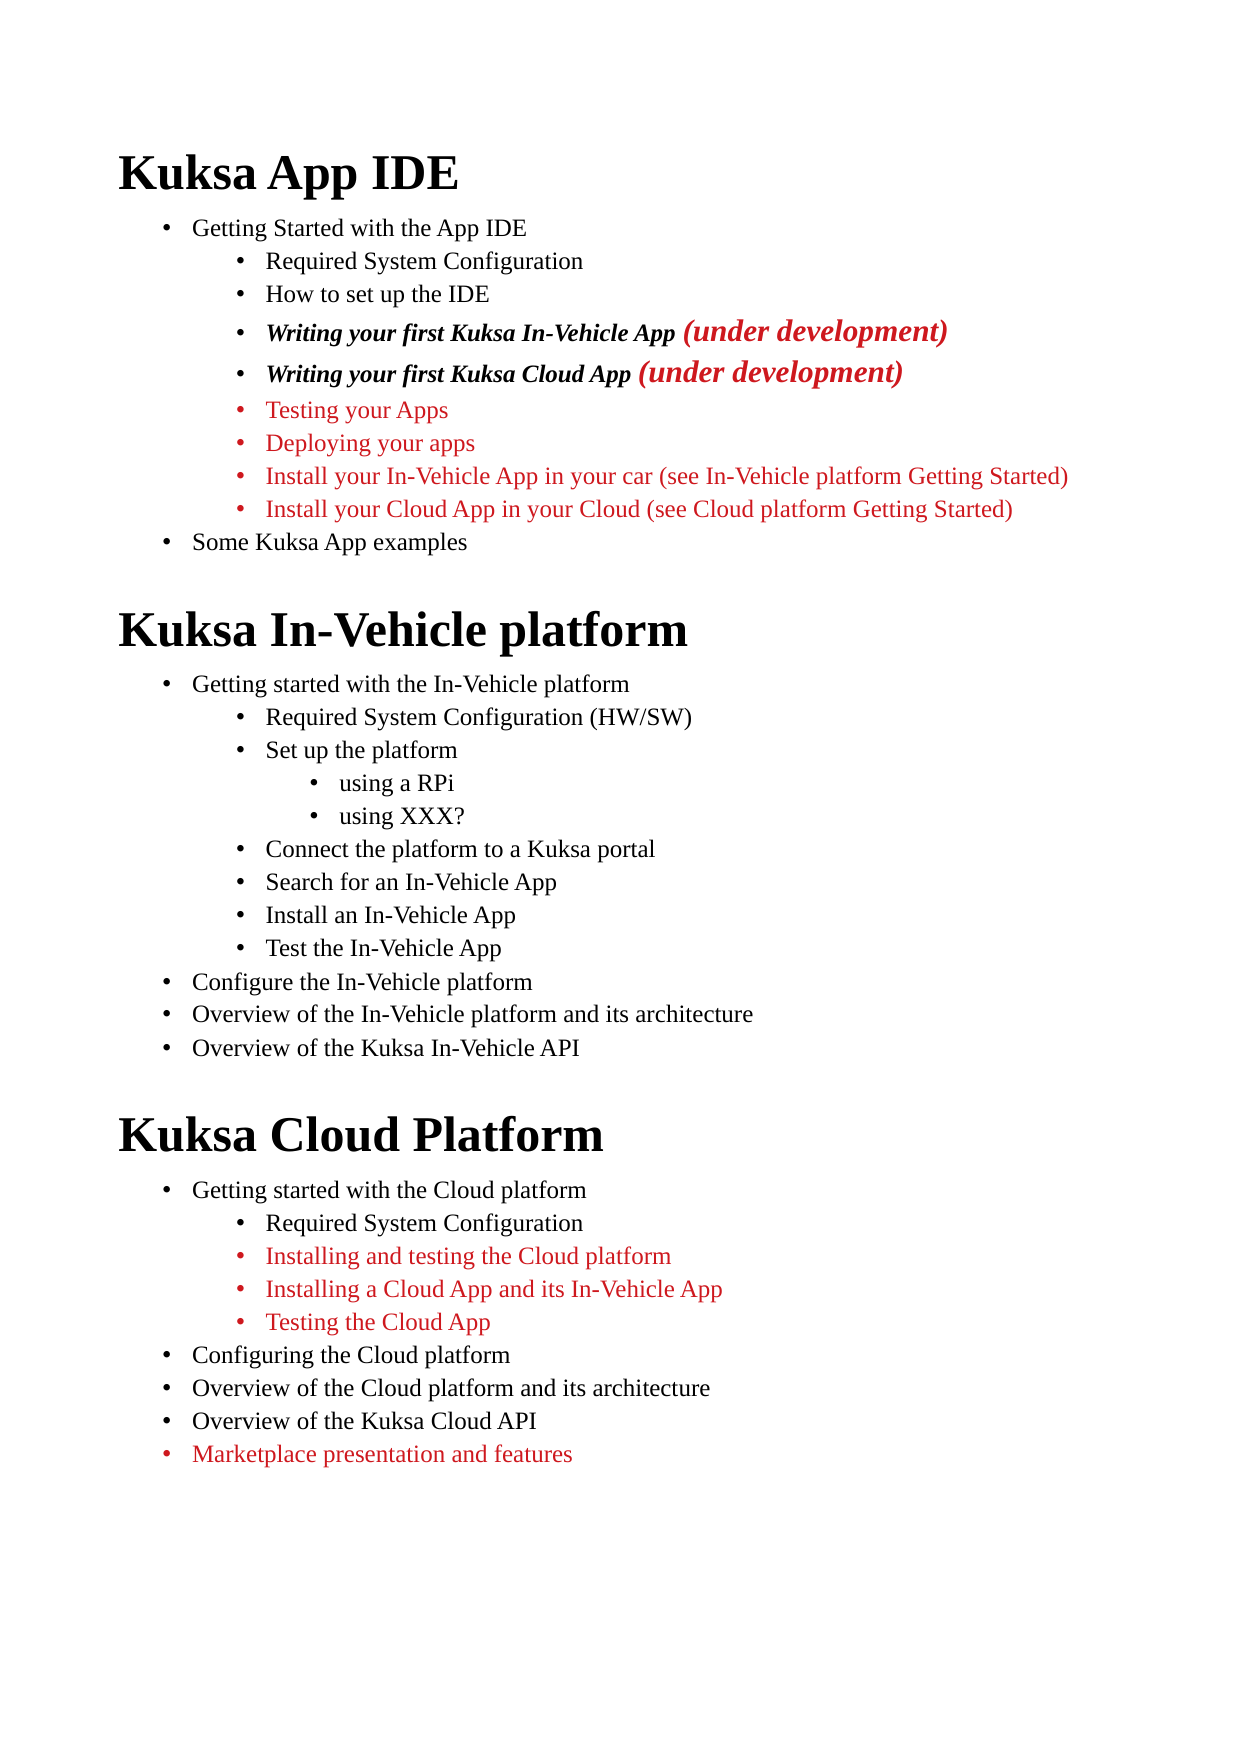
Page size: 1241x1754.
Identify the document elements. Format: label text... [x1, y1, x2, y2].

list Overview of the In-Vehicle platform and its architecture [162, 999, 1122, 1028]
list Configuring the Cloud platform [162, 1340, 1122, 1369]
list Overview of the Cloud platform and its architecture [162, 1373, 1122, 1402]
list Marketplace presentation and features [162, 1439, 1122, 1468]
subtitle Kuksa In-Vehicle platform [118, 599, 1122, 657]
list Required System Configuration [236, 246, 1122, 275]
list Writing your first Kuksa In-Vehicle App (under development) [236, 312, 1122, 348]
list Getting Started with the App IDE [162, 213, 1122, 242]
subtitle Kuksa App IDE [118, 143, 1122, 201]
list Required System Configuration (HW/SW) [236, 702, 1122, 731]
list Configure the In-Vehicle platform [162, 967, 1122, 995]
list Set up the platform [236, 735, 1122, 764]
list Search for an In-Vehicle App [236, 867, 1122, 896]
list Getting started with the In-Vehicle platform [162, 669, 1122, 698]
list using XXX? [309, 801, 1122, 830]
list How to set up the IDE [236, 279, 1122, 308]
list Testing the Cloud App [236, 1307, 1122, 1336]
subtitle Kuksa Cloud Platform [118, 1105, 1122, 1163]
list Deploying your apps [236, 428, 1122, 456]
list Testing your Apps [236, 395, 1122, 423]
list Getting started with the Cloud platform [162, 1175, 1122, 1204]
list Connect the platform to a Kuksa portal [236, 834, 1122, 863]
list Install an In-Vehicle App [236, 901, 1122, 929]
list Test the In-Vehicle App [236, 933, 1122, 962]
list Installing a Cloud App and its In-Vehicle App [236, 1274, 1122, 1303]
list Writing your first Kuksa Cloud App (under development) [236, 353, 1122, 389]
list Some Kuksa App examples [162, 527, 1122, 556]
list Install your Cloud App in your Cloud (see Cloud platform Getting Started) [236, 494, 1122, 522]
list Install your In-Vehicle App in your car (see In-Vehicle platform Getting Started) [236, 461, 1122, 489]
list Overview of the Kuksa Cloud API [162, 1406, 1122, 1435]
list Required System Configuration [236, 1208, 1122, 1237]
list Installing and testing the Cloud platform [236, 1241, 1122, 1270]
list Overview of the Kuksa In-Vehicle API [162, 1033, 1122, 1061]
list using a RPi [309, 768, 1122, 797]
